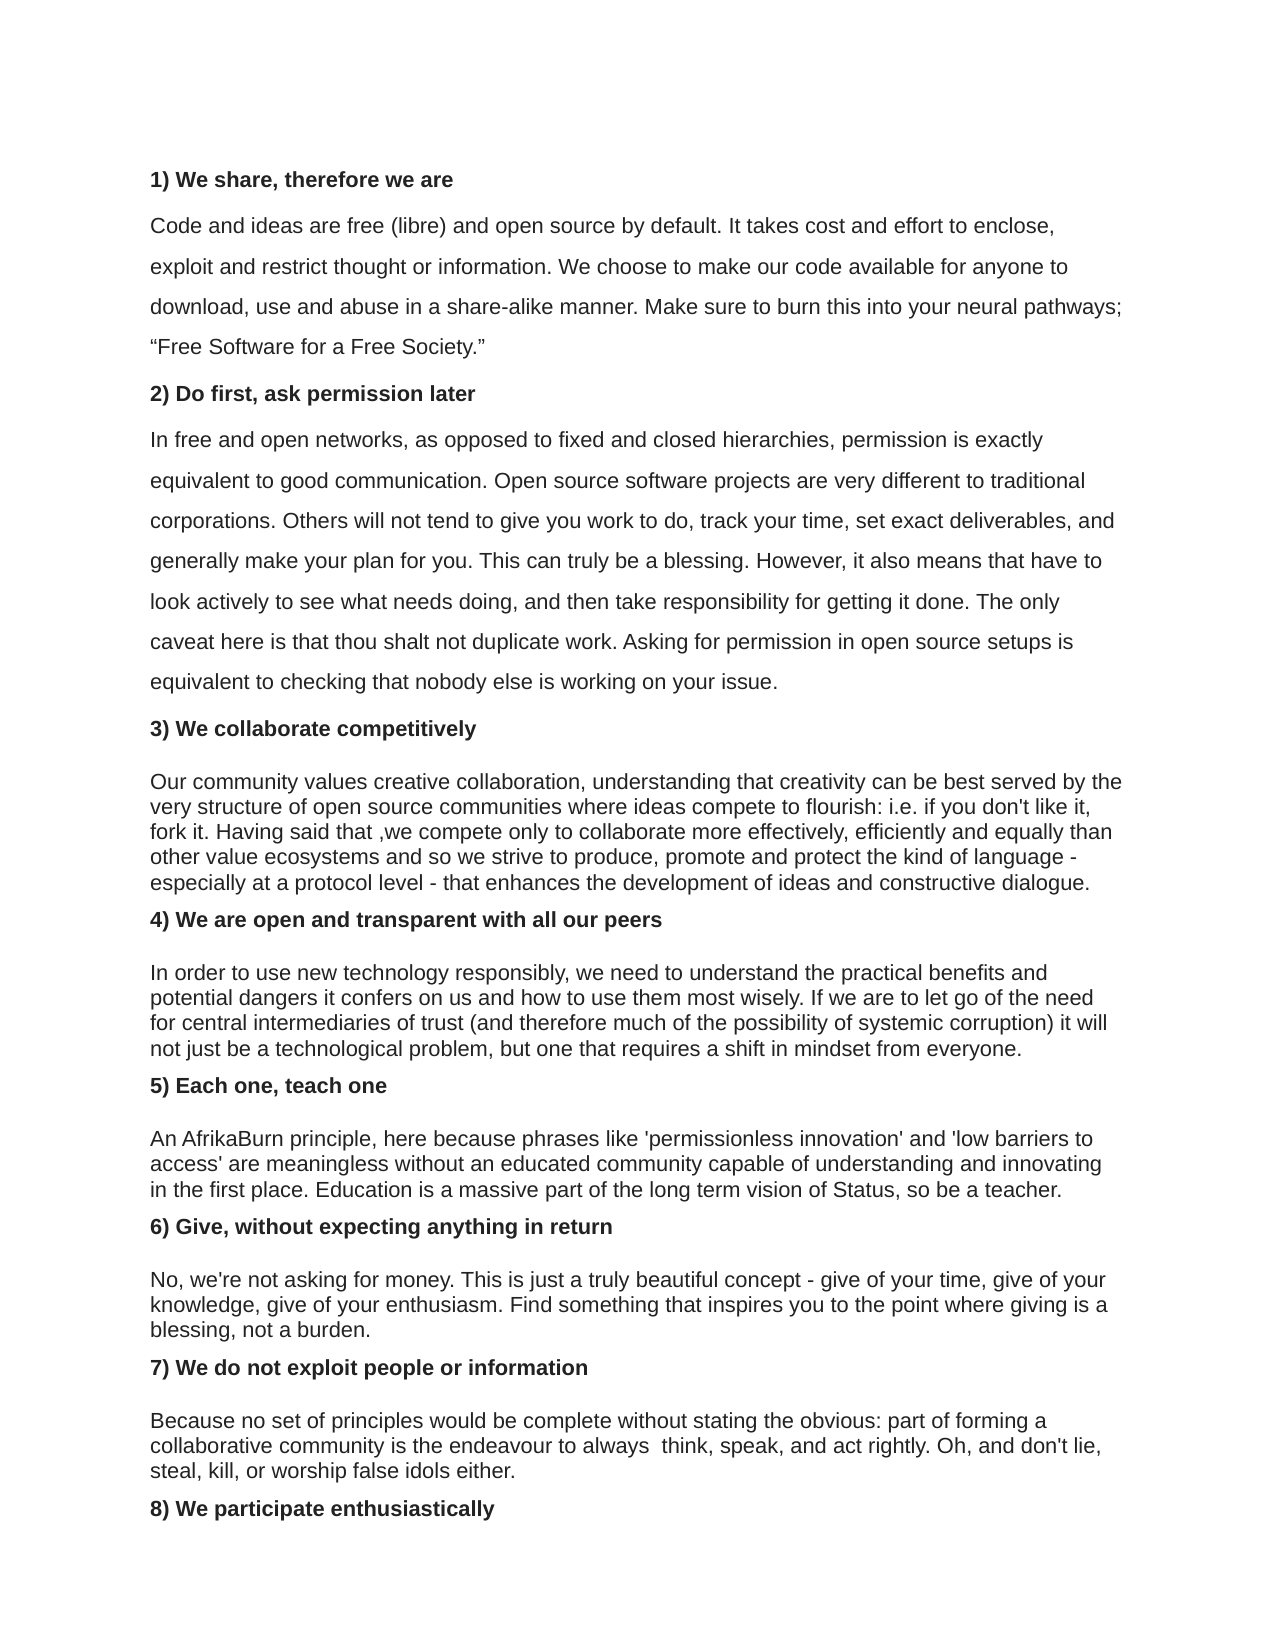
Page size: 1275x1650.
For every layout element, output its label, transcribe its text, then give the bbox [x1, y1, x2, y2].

text An AfrikaBurn principle, here because phrases like 'permissionless innovation' and 'low barriers to access' are meaningless without an educated community capable of understanding and innovating in the first place. Education is a massive part of the long term vision of Status, so be a teacher. [150, 1126, 1125, 1202]
text No, we're not asking for money. This is just a truly beautiful concept - give of your time, give of your knowledge, give of your enthusiasm. Find something that inspires you to the point where giving is a blessing, not a burden. [150, 1267, 1125, 1343]
text Our community values creative collaboration, understanding that creativity can be best served by the very structure of open source communities where ideas compete to flourish: i.e. if you don't like it, fork it. Having said that ,we compete only to collaborate more effectively, efficiently and equally than other value ecosystems and so we strive to produce, promote and protect the kind of language - especially at a protocol level - that enhances the development of ideas and constructive dialogue. [150, 768, 1125, 894]
subtitle 7) We do not exploit people or information [150, 1345, 1125, 1380]
subtitle 2) Do first, ask permission later [150, 370, 1125, 406]
subtitle 5) Each one, teach one [150, 1063, 1125, 1098]
subtitle In free and open networks, as opposed to fixed and closed hierarchies, permission is exactly equivalent to good communication. Open source software projects are very different to traditional corporations. Others will not tend to give you work to do, track your time, set exact deliverables, and generally make your plan for you. This can truly be a blessing. However, it also means that have to look actively to see what needs doing, and then take responsibility for getting it done. The only caveat here is that thou shalt not duplicate work. Asking for permission in open source setups is equivalent to checking that nobody else is working on your issue. [150, 417, 1125, 694]
subtitle 1) We share, therefore we are [150, 156, 1125, 192]
subtitle 3) We collaborate competitively [150, 705, 1125, 741]
subtitle Code and ideas are free (libre) and open source by default. It takes cost and effort to enclose, exploit and restrict thought or information. We choose to make our code available for anyone to download, use and abuse in a share-alike manner. Make sure to burn this into your neural pathways; “Free Software for a Free Society.” [150, 203, 1125, 359]
subtitle 6) Give, without expecting anything in return [150, 1204, 1125, 1239]
text Because no set of principles would be complete without stating the obvious: part of forming a collaborative community is the endeavour to always think, speak, and act rightly. Oh, and don't lie, steal, kill, or worship false idols either. [150, 1408, 1125, 1483]
text In order to use new technology responsibly, we need to understand the practical benefits and potential dangers it confers on us and how to use them most wisely. If we are to let go of the need for central intermediaries of trust (and therefore much of the possibility of systemic corruption) it will not just be a technological problem, but one that requires a shift in mindset from everyone. [150, 960, 1125, 1061]
subtitle 4) We are open and transparent with all our peers [150, 897, 1125, 932]
subtitle 8) We participate enthusiastically [150, 1486, 1125, 1521]
